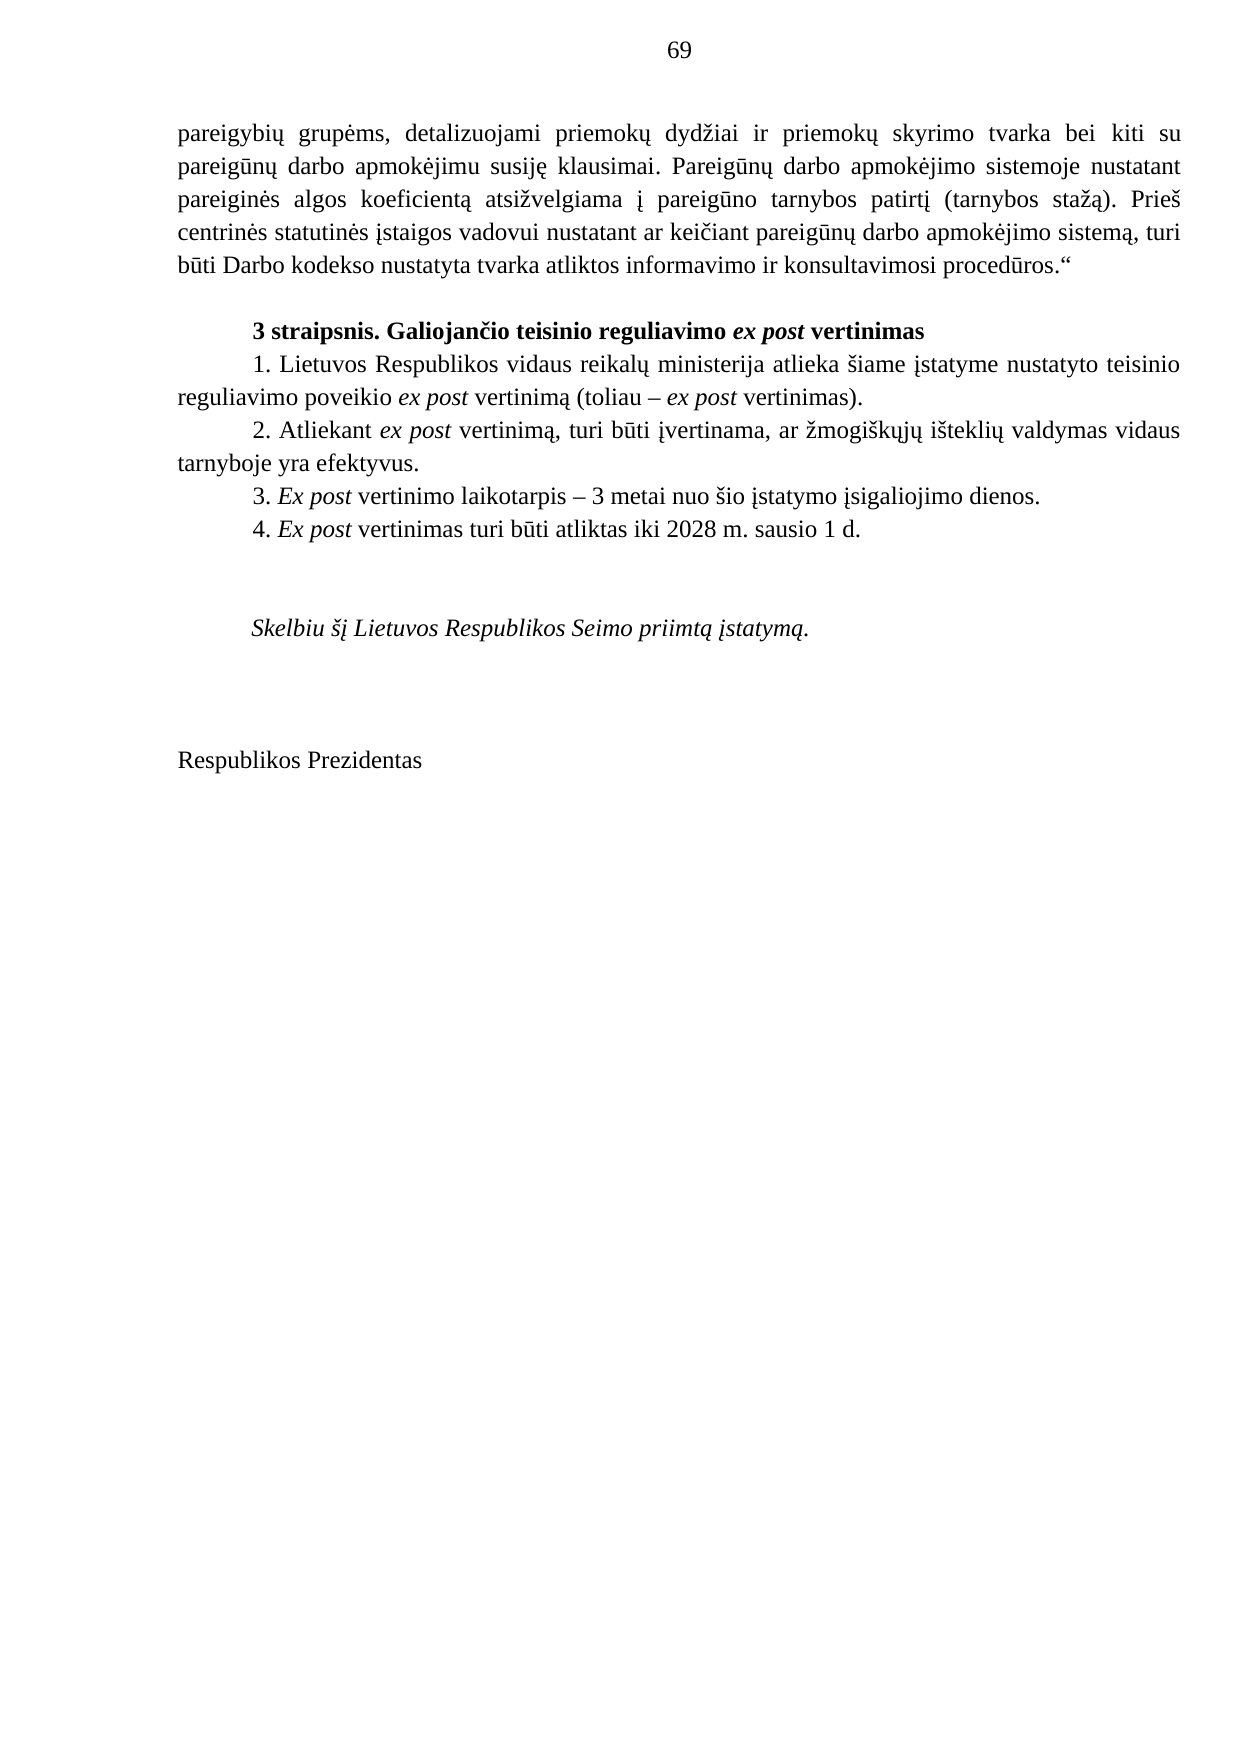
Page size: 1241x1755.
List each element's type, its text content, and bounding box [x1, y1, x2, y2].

text 4. Ex post vertinimas turi būti atliktas iki 2028 m. sausio 1 d. [177, 514, 1181, 543]
text pareigybių grupėms, detalizuojami priemokų dydžiai ir priemokų skyrimo tvarka bei kiti su pareigūnų darbo apmokėjimu susiję klausimai. Pareigūnų darbo apmokėjimo sistemoje nustatant pareiginės algos koeficientą atsižvelgiama į pareigūno tarnybos patirtį (tarnybos stažą). Prieš centrinės statutinės įstaigos vadovui nustatant ar keičiant pareigūnų darbo apmokėjimo sistemą, turi būti Darbo kodekso nustatyta tvarka atliktos informavimo ir konsultavimosi procedūros.“ [177, 118, 1181, 279]
text Skelbiu šį Lietuvos Respublikos Seimo priimtą įstatymą. [177, 613, 1181, 642]
text Respublikos Prezidentas [177, 746, 1181, 774]
text 2. Atliekant ex post vertinimą, turi būti įvertinama, ar žmogiškųjų išteklių valdymas vidaus tarnyboje yra efektyvus. [177, 415, 1181, 477]
text 1. Lietuvos Respublikos vidaus reikalų ministerija atlieka šiame įstatyme nustatyto teisinio reguliavimo poveikio ex post vertinimą (toliau – ex post vertinimas). [177, 349, 1181, 411]
text 3 straipsnis. Galiojančio teisinio reguliavimo ex post vertinimas [177, 316, 1181, 345]
text 3. Ex post vertinimo laikotarpis – 3 metai nuo šio įstatymo įsigaliojimo dienos. [177, 481, 1181, 510]
